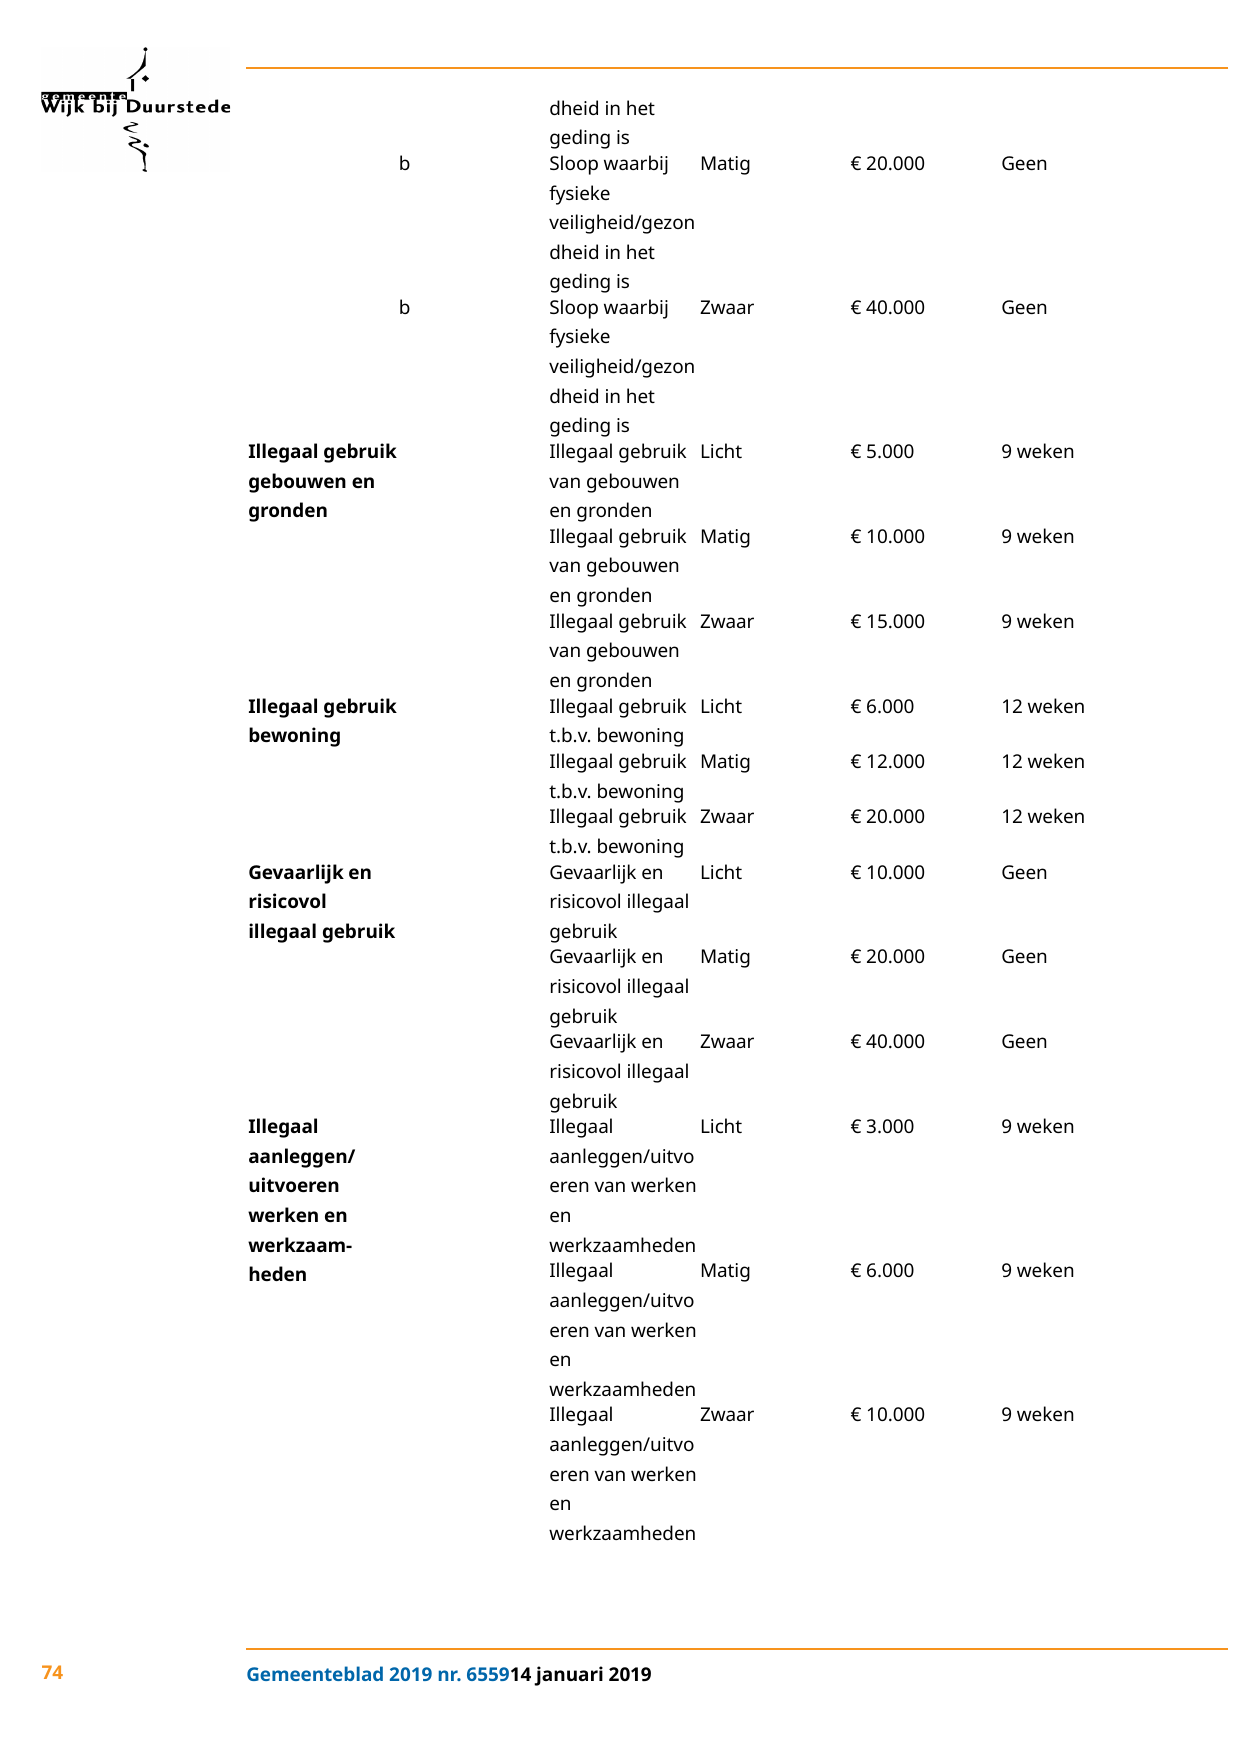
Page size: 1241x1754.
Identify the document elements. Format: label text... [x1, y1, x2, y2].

table_cell [850, 95, 1001, 150]
table_cell Licht [700, 693, 850, 748]
table_cell [399, 438, 549, 523]
table_cell dheid in het geding is [549, 95, 700, 150]
table_cell Illegaal gebruik t.b.v. bewoning [549, 804, 700, 859]
table_cell 12 weken [1001, 804, 1152, 859]
table_cell Illegaal aanleggen/uitvoeren van werken en werkzaamheden [549, 1114, 700, 1258]
table_cell Geen [1001, 294, 1152, 438]
table_cell Geen [1001, 944, 1152, 1029]
table_cell [1001, 95, 1152, 150]
table_cell Illegaal aanleggen/ uitvoeren werken en werkzaam-heden [248, 1114, 398, 1546]
table_cell [399, 859, 549, 944]
table_cell € 10.000 [850, 523, 1001, 608]
table_cell € 15.000 [850, 608, 1001, 693]
table_cell € 3.000 [850, 1114, 1001, 1258]
table_cell 9 weken [1001, 1114, 1152, 1258]
table_cell Matig [700, 944, 850, 1029]
table_cell 9 weken [1001, 1258, 1152, 1402]
table_cell Illegaal gebruik gebouwen en gronden [248, 438, 398, 693]
table_cell [399, 523, 549, 608]
table_cell [399, 944, 549, 1029]
table_cell Matig [700, 150, 850, 294]
table_cell [399, 693, 549, 748]
table_cell € 20.000 [850, 804, 1001, 859]
table_cell Zwaar [700, 1029, 850, 1113]
table_cell [399, 608, 549, 693]
table_cell Licht [700, 438, 850, 523]
table_cell b [399, 150, 549, 294]
table_cell € 12.000 [850, 748, 1001, 803]
table_cell Illegaal gebruik van gebouwen en gronden [549, 438, 700, 523]
table_cell [399, 1114, 549, 1258]
table_cell € 5.000 [850, 438, 1001, 523]
table_cell Matig [700, 748, 850, 803]
table_cell [399, 1402, 549, 1546]
table_cell [248, 95, 398, 438]
table_cell Illegaal gebruik van gebouwen en gronden [549, 608, 700, 693]
table_cell Gevaarlijk en risicovol illegaal gebruik [549, 859, 700, 944]
table_cell Zwaar [700, 1402, 850, 1546]
table_cell 12 weken [1001, 748, 1152, 803]
table_cell Licht [700, 859, 850, 944]
table_cell Zwaar [700, 608, 850, 693]
table_cell Zwaar [700, 294, 850, 438]
table_cell Matig [700, 523, 850, 608]
table_cell € 40.000 [850, 1029, 1001, 1113]
table_cell 9 weken [1001, 1402, 1152, 1546]
table_cell Matig [700, 1258, 850, 1402]
table_cell € 10.000 [850, 859, 1001, 944]
table_cell € 6.000 [850, 693, 1001, 748]
table_cell Illegaal aanleggen/uitvoeren van werken en werkzaamheden [549, 1258, 700, 1402]
table_cell Gevaarlijk en risicovol illegaal gebruik [549, 944, 700, 1029]
table_cell 9 weken [1001, 523, 1152, 608]
table_cell [399, 804, 549, 859]
table_cell € 10.000 [850, 1402, 1001, 1546]
table_cell Zwaar [700, 804, 850, 859]
table_cell [700, 95, 850, 150]
table_cell Gevaarlijk en risicovol illegaal gebruik [248, 859, 398, 1113]
table_cell [399, 748, 549, 803]
table_cell Geen [1001, 1029, 1152, 1113]
table_cell 9 weken [1001, 438, 1152, 523]
table_cell € 20.000 [850, 150, 1001, 294]
table_cell Illegaal aanleggen/uitvoeren van werken en werkzaamheden [549, 1402, 700, 1546]
table_cell 9 weken [1001, 608, 1152, 693]
table_cell Geen [1001, 859, 1152, 944]
table_cell € 6.000 [850, 1258, 1001, 1402]
table_cell Illegaal gebruik t.b.v. bewoning [549, 748, 700, 803]
table_cell Sloop waarbij fysieke veiligheid/gezondheid in het geding is [549, 294, 700, 438]
table_cell Illegaal gebruik t.b.v. bewoning [549, 693, 700, 748]
table_cell Geen [1001, 150, 1152, 294]
table_cell Sloop waarbij fysieke veiligheid/gezondheid in het geding is [549, 150, 700, 294]
table_cell Illegaal gebruik bewoning [248, 693, 398, 859]
table_cell [399, 1258, 549, 1402]
table_cell € 20.000 [850, 944, 1001, 1029]
table_cell Gevaarlijk en risicovol illegaal gebruik [549, 1029, 700, 1113]
table_cell Illegaal gebruik van gebouwen en gronden [549, 523, 700, 608]
table_cell [399, 1029, 549, 1113]
table_cell € 40.000 [850, 294, 1001, 438]
table_cell 12 weken [1001, 693, 1152, 748]
table_cell Licht [700, 1114, 850, 1258]
table_cell b [399, 294, 549, 438]
picture [41, 47, 231, 172]
table_cell [399, 95, 549, 150]
